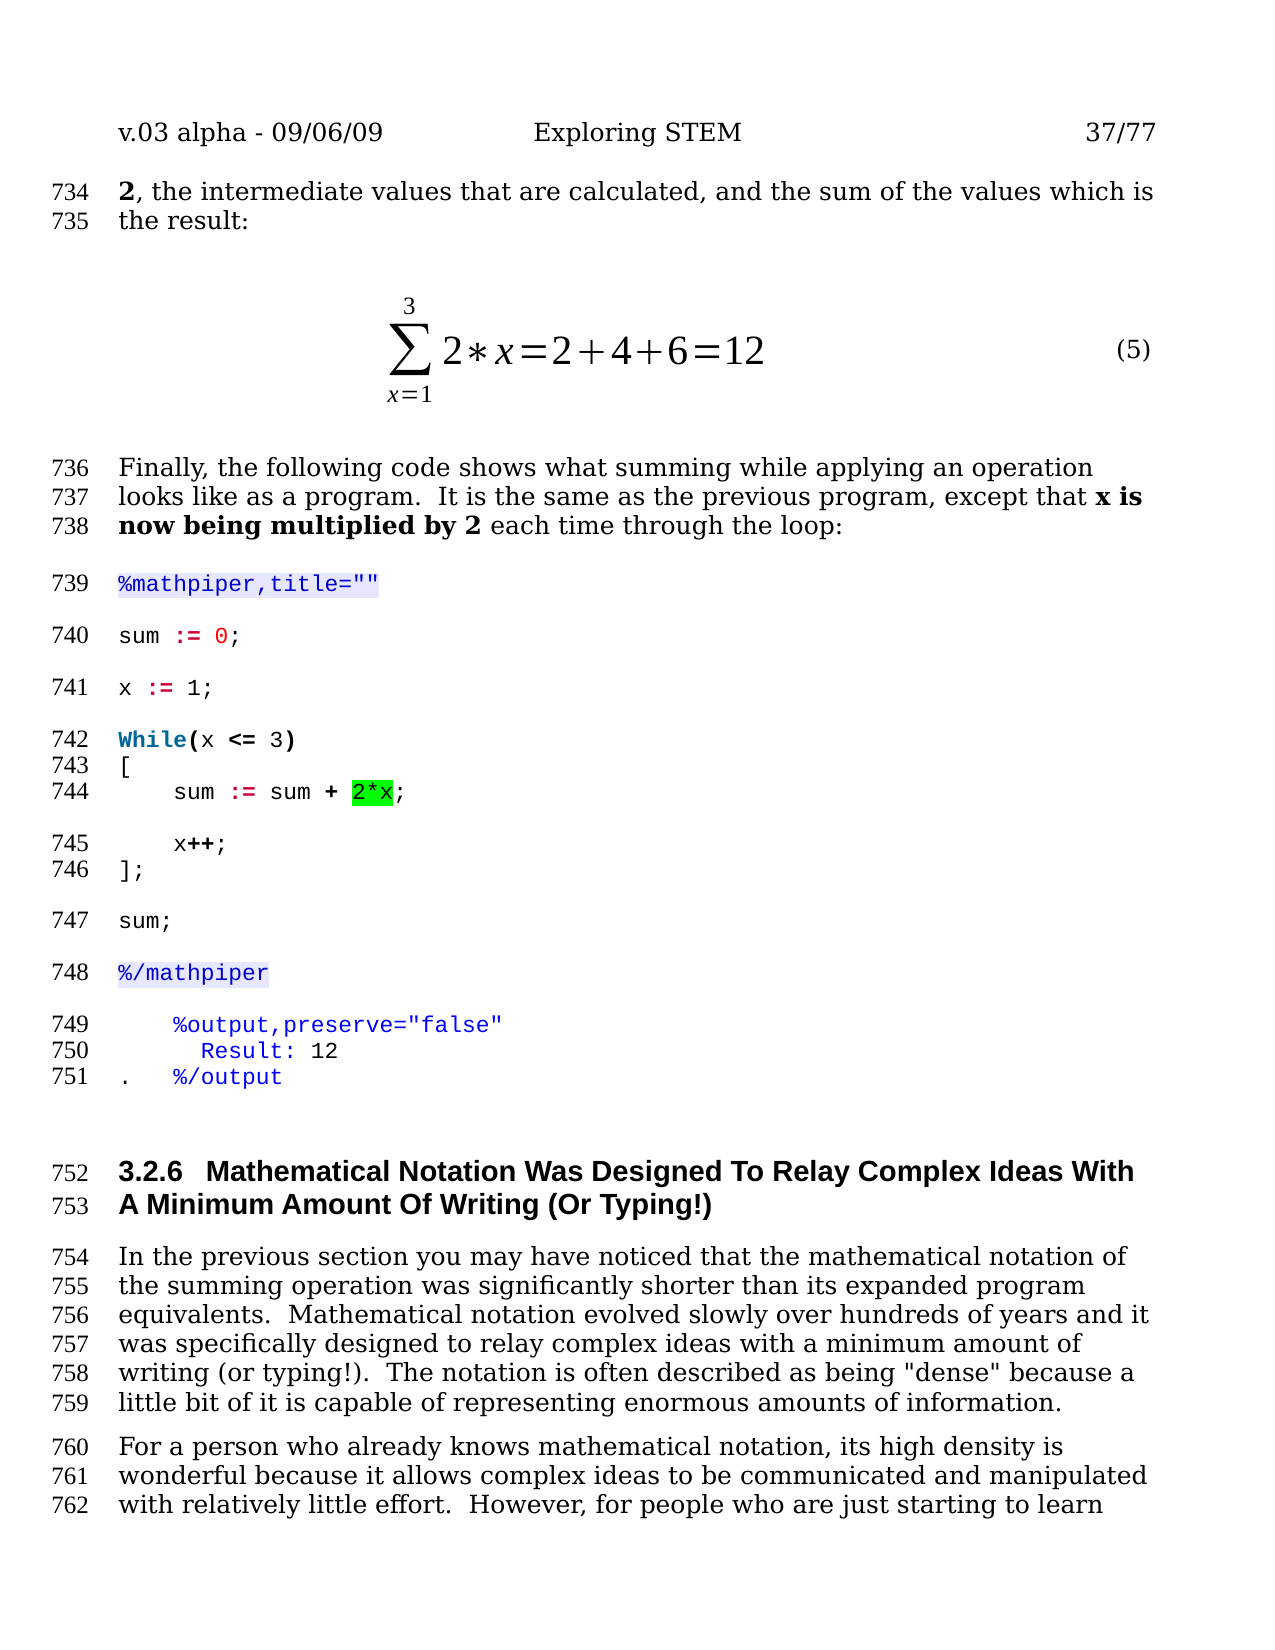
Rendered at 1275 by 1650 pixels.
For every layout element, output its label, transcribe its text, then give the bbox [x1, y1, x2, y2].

text x++; [118, 832, 1157, 858]
text %mathpiper,title="" [118, 573, 1157, 598]
text Result: 12 [118, 1039, 1157, 1065]
table_header (5) [1041, 286, 1157, 414]
text %/mathpiper [118, 962, 1157, 988]
text . %/output [118, 1065, 1157, 1091]
text x := 1; [118, 676, 1157, 702]
text While(x <= 3) [118, 728, 1157, 754]
text sum; [118, 910, 1157, 936]
text sum := 0; [118, 624, 1157, 650]
subtitle Mathematical Notation Was Designed To Relay Complex Ideas With A Minimum Amount Of Writing (Or Typing!) [118, 1154, 1157, 1221]
text 2, the intermediate values that are calculated, and the sum of the values which is the result: [118, 177, 1157, 235]
text For a person who already knows mathematical notation, its high density is wonderful because it allows complex ideas to be communicated and manipulated with relatively little effort. However, for people who are just starting to learn [118, 1432, 1157, 1519]
text %output,preserve="false" [118, 1013, 1157, 1039]
text [ [118, 754, 1157, 780]
text ]; [118, 858, 1157, 884]
text In the previous section you may have noticed that the mathematical notation of the summing operation was significantly shorter than its expanded program equivalents. Mathematical notation evolved slowly over hundreds of years and it was specifically designed to relay complex ideas with a minimum amount of writing (or typing!). The notation is often described as being "dense" because a little bit of it is capable of representing enormous amounts of information. [118, 1242, 1157, 1417]
table_header [118, 286, 1041, 414]
text sum := sum + 2*x; [118, 780, 1157, 806]
text Finally, the following code shows what summing while applying an operation looks like as a program. It is the same as the previous program, except that x is now being multiplied by 2 each time through the loop: [118, 453, 1157, 541]
